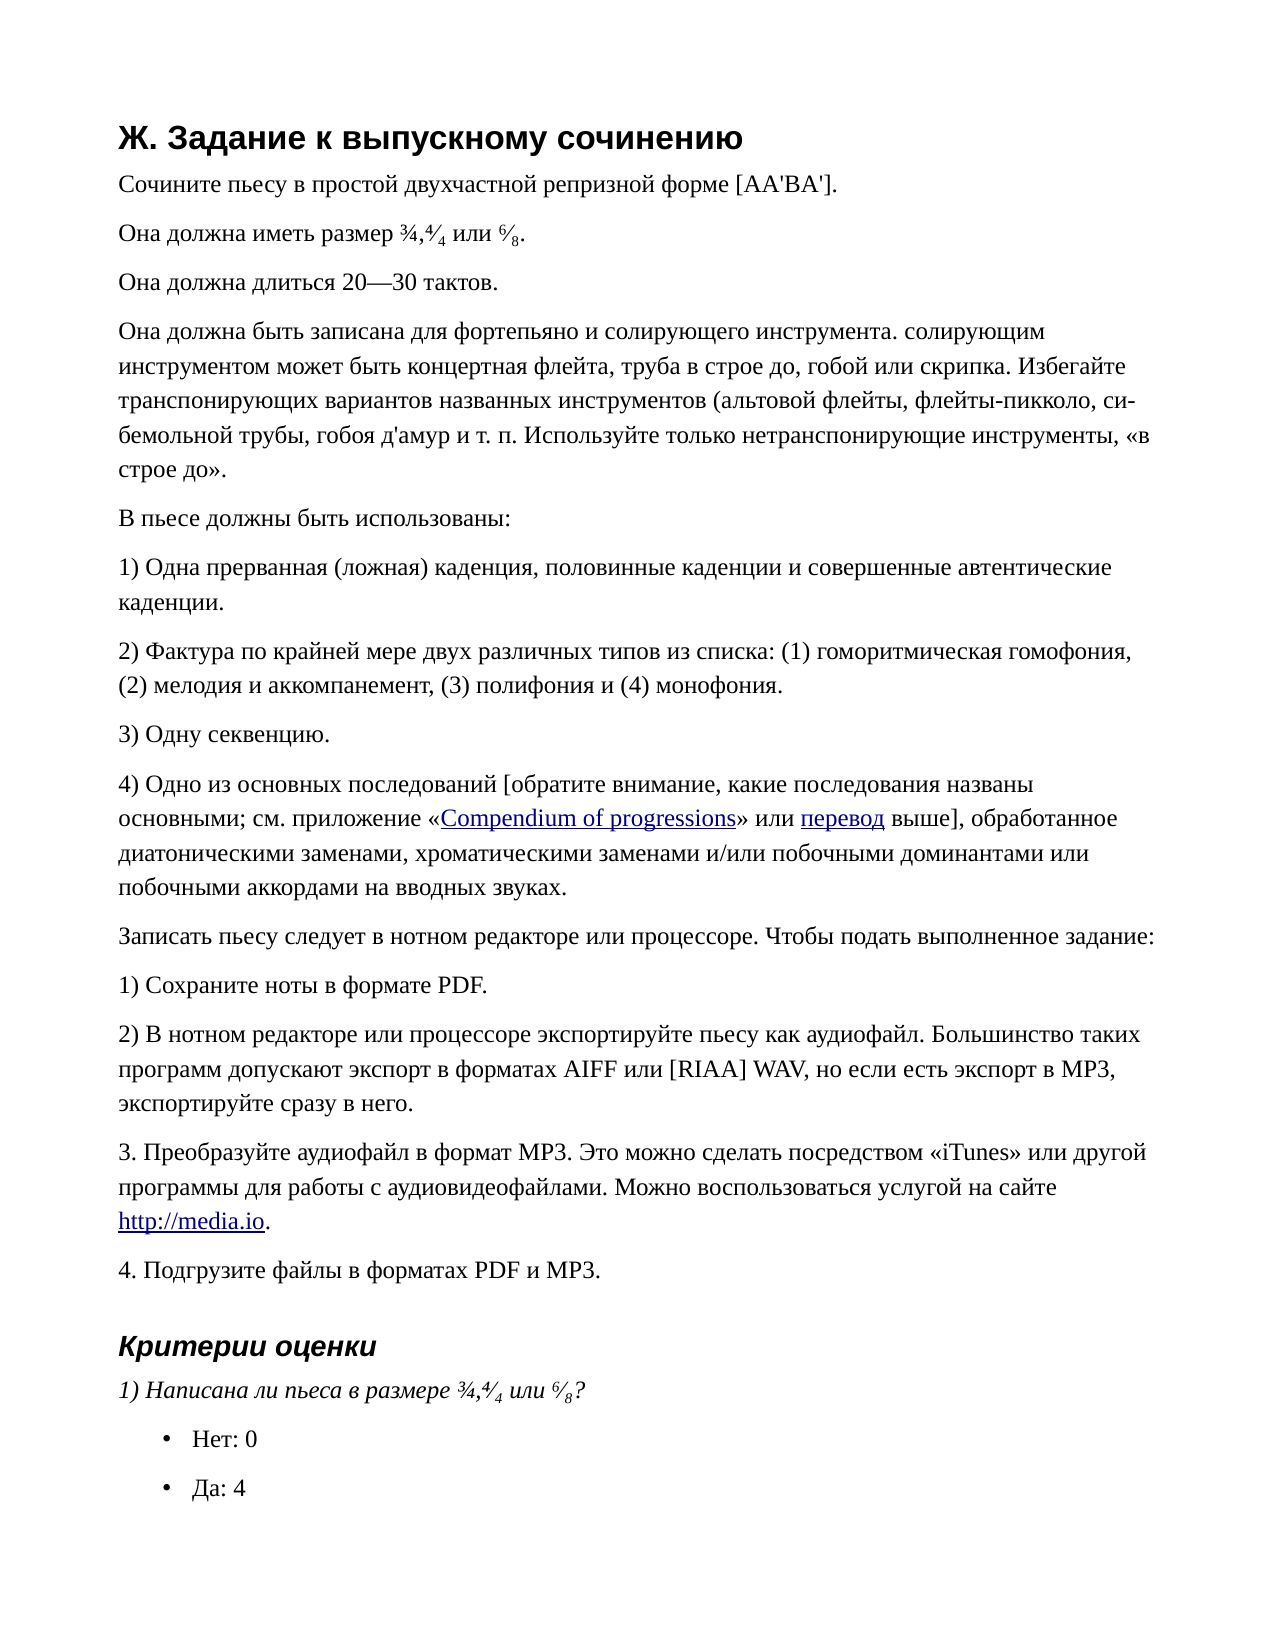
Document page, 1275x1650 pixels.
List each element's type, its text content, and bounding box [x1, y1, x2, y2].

subtitle Критерии оценки [118, 1329, 1157, 1363]
text 3) Одну секвенцию. [118, 719, 1157, 748]
text 1) Одна прерванная (ложная) каденция, половинные каденции и совершенные автентические каденции. [118, 552, 1157, 616]
text 2) В нотном редакторе или процессоре экспортируйте пьесу как аудиофайл. Большинство таких программ допускают экспорт в форматах AIFF или [RIAA] WAV, но если есть экспорт в MP3, экспортируйте сразу в него. [118, 1019, 1157, 1117]
text 2) Фактура по крайней мере двух различных типов из списка: (1) гоморитмическая гомофония, (2) мелодия и аккомпанемент, (3) полифония и (4) монофония. [118, 636, 1157, 699]
text Она должна длиться 20—30 тактов. [118, 267, 1157, 296]
text Она должна иметь размер ¾,⁴⁄₄ или ⁶⁄₈. [118, 218, 1157, 247]
list Нет: 0 [162, 1424, 1157, 1453]
text Она должна быть записана для фортепьяно и солирующего инструмента. солирующим инструментом может быть концертная флейта, труба в строе до, гобой или скрипка. Избегайте транспонирующих вариантов названных инструментов (альтовой флейты, флейты-пикколо, си-бемольной трубы, гобоя д'амур и т. п. Используйте только нетранспонирующие инструменты, «в строе до». [118, 316, 1157, 483]
text 4. Подгрузите файлы в форматах PDF и MP3. [118, 1255, 1157, 1284]
text 1) Написана ли пьеса в размере ¾,⁴⁄₄ или ⁶⁄₈? [118, 1375, 1157, 1404]
list Да: 4 [162, 1473, 1157, 1502]
text Записать пьесу следует в нотном редакторе или процессоре. Чтобы подать выполненное задание: [118, 921, 1157, 950]
text В пьесе должны быть использованы: [118, 503, 1157, 532]
text 4) Одно из основных последований [обратите внимание, какие последования названы основными; см. приложение «Compendium of progressions» или перевод выше], обработанное диатоническими заменами, хроматическими заменами и/или побочными доминантами или побочными аккордами на вводных звуках. [118, 769, 1157, 901]
text 3. Преобразуйте аудиофайл в формат MP3. Это можно сделать посредством «iTunes» или другой программы для работы с аудиовидеофайлами. Можно воспользоваться услугой на сайте http://media.io. [118, 1137, 1157, 1235]
subtitle Ж. Задание к выпускному сочинению [118, 118, 1157, 157]
text Сочините пьесу в простой двухчастной репризной форме [AA'BA']. [118, 169, 1157, 198]
text 1) Сохраните ноты в формате PDF. [118, 970, 1157, 999]
